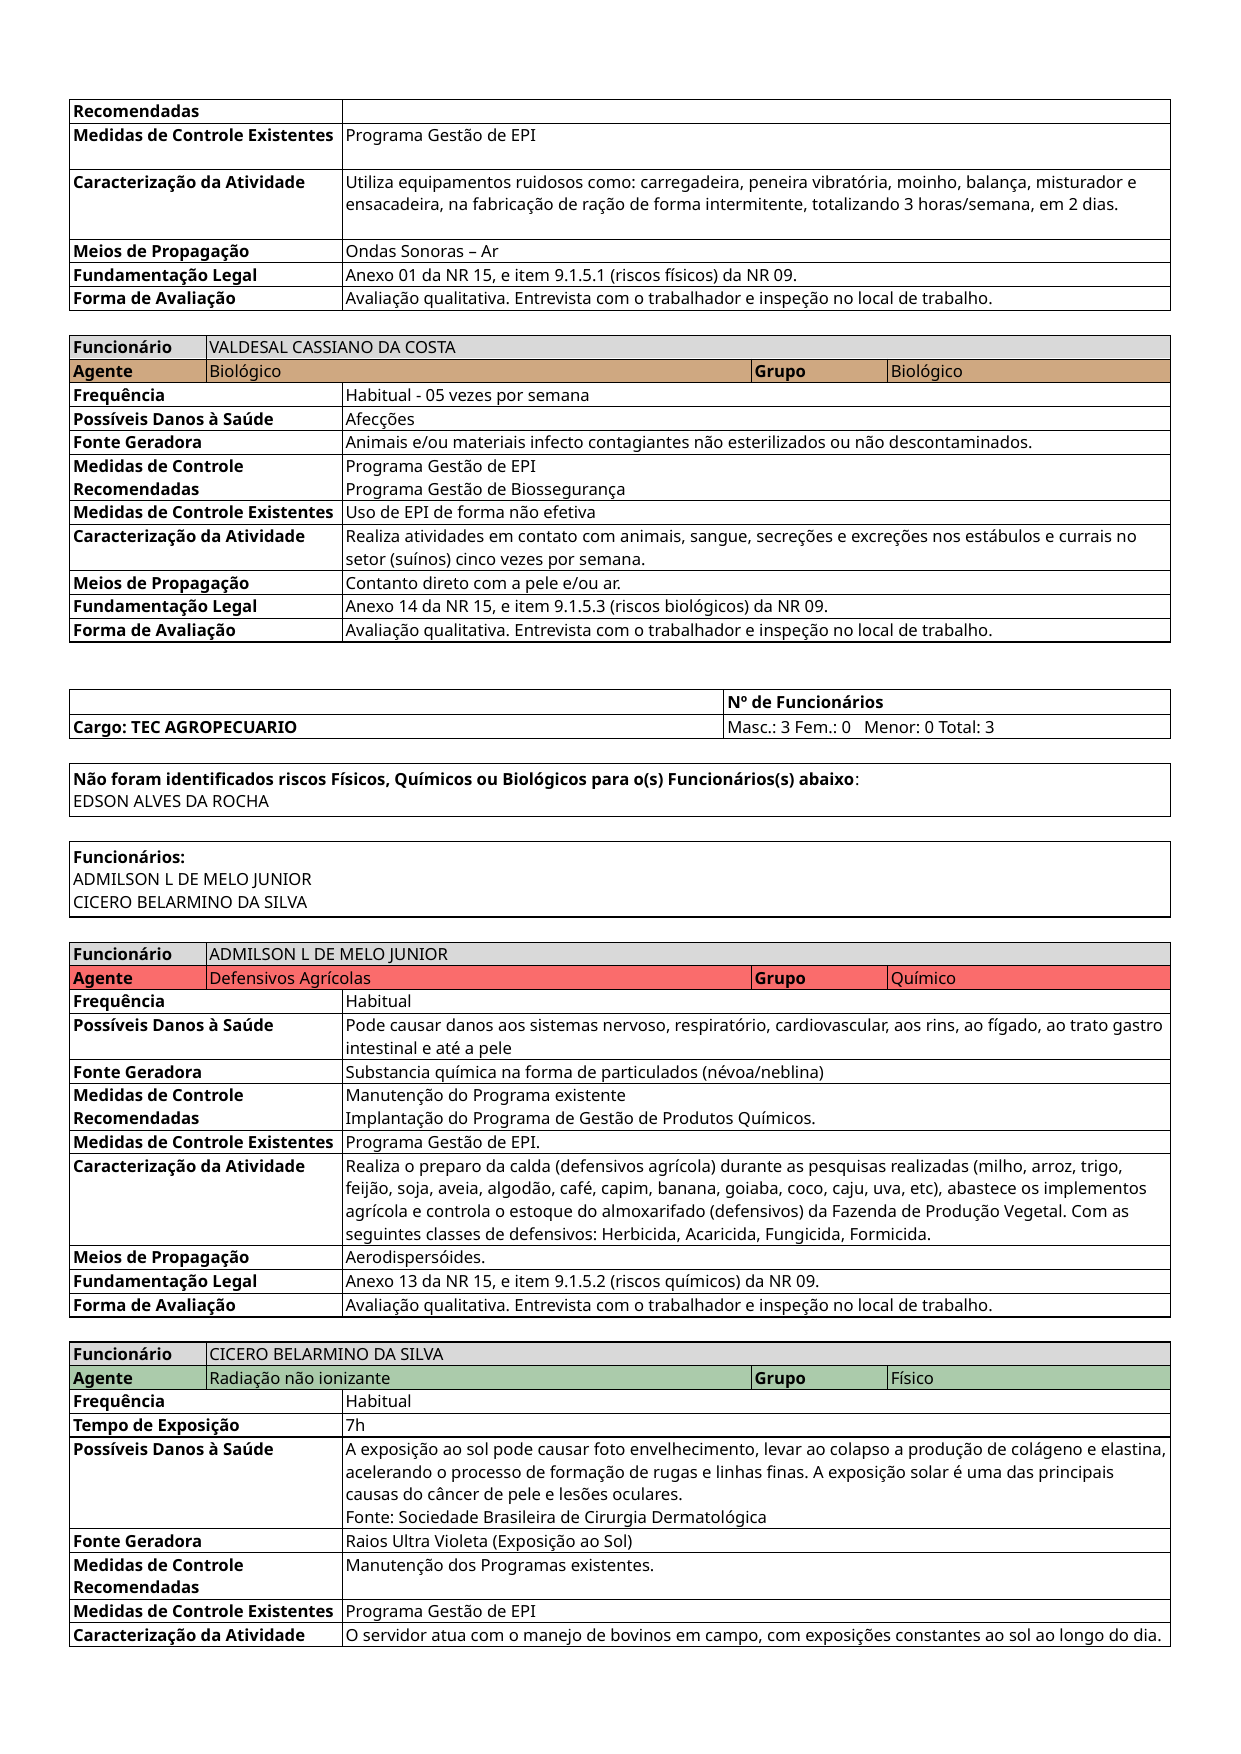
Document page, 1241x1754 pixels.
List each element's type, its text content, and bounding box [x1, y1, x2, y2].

table_cell Fundamentação Legal [70, 263, 342, 286]
table_cell Agente [70, 360, 206, 382]
table_cell Possíveis Danos à Saúde [70, 1438, 342, 1528]
table_cell Programa Gestão de EPI [343, 1600, 1170, 1622]
table_cell Masc.: 3 Fem.: 0 Menor: 0 Total: 3 [724, 715, 1170, 738]
table_header Não foram identificados riscos Físicos, Químicos ou Biológicos para o(s) Funcionários(s) abaixo: EDSON ALVES DA ROCHA [70, 764, 1170, 816]
table_cell Cargo: TEC AGROPECUARIO [70, 715, 723, 738]
table_cell Recomendadas [70, 100, 342, 123]
table_cell Fundamentação Legal [70, 595, 342, 618]
table_cell Fonte Geradora [70, 431, 342, 453]
table_cell Caracterização da Atividade [70, 1154, 342, 1245]
table_cell Habitual [343, 990, 1170, 1013]
table_cell Programa Gestão de EPI Programa Gestão de Biossegurança [343, 455, 1170, 500]
table_cell O servidor atua com o manejo de bovinos em campo, com exposições constantes ao sol ao longo do dia. [343, 1623, 1170, 1646]
table_cell [343, 100, 1170, 123]
table_cell Defensivos Agrícolas [207, 966, 751, 989]
table_cell Contanto direto com a pele e/ou ar. [343, 571, 1170, 594]
table_cell Caracterização da Atividade [70, 1623, 342, 1646]
table_cell Medidas de Controle Recomendadas [70, 455, 342, 500]
table_cell Frequência [70, 383, 342, 406]
table_cell Uso de EPI de forma não efetiva [343, 501, 1170, 524]
table_cell Pode causar danos aos sistemas nervoso, respiratório, cardiovascular, aos rins, ao fígado, ao trato gastro intestinal e até a pele [343, 1014, 1170, 1059]
table_cell Meios de Propagação [70, 240, 342, 262]
table_cell Animais e/ou materiais infecto contagiantes não esterilizados ou não descontaminados. [343, 431, 1170, 453]
table_cell Grupo [752, 360, 887, 382]
table_cell Químico [888, 966, 1170, 989]
table_cell Caracterização da Atividade [70, 525, 342, 570]
table_cell Avaliação qualitativa. Entrevista com o trabalhador e inspeção no local de trabalho. [343, 287, 1170, 310]
table_cell Forma de Avaliação [70, 287, 342, 310]
table_cell Radiação não ionizante [207, 1366, 751, 1389]
table_cell Realiza atividades em contato com animais, sangue, secreções e excreções nos estábulos e currais no setor (suínos) cinco vezes por semana. [343, 525, 1170, 570]
table_cell Ondas Sonoras – Ar [343, 240, 1170, 262]
table_cell Fonte Geradora [70, 1060, 342, 1083]
table_cell Substancia química na forma de particulados (névoa/neblina) [343, 1060, 1170, 1083]
table_cell Realiza o preparo da calda (defensivos agrícola) durante as pesquisas realizadas (milho, arroz, trigo, feijão, soja, aveia, algodão, café, capim, banana, goiaba, coco, caju, uva, etc), abastece os implementos agrícola e controla o estoque do almoxarifado (defensivos) da Fazenda de Produção Vegetal. Com as seguintes classes de defensivos: Herbicida, Acaricida, Fungicida, Formicida. [343, 1154, 1170, 1245]
table_cell Anexo 01 da NR 15, e item 9.1.5.1 (riscos físicos) da NR 09. [343, 263, 1170, 286]
table_cell Frequência [70, 1390, 342, 1413]
table_cell Manutenção do Programa existente Implantação do Programa de Gestão de Produtos Químicos. [343, 1084, 1170, 1129]
table_cell A exposição ao sol pode causar foto envelhecimento, levar ao colapso a produção de colágeno e elastina, acelerando o processo de formação de rugas e linhas finas. A exposição solar é uma das principais causas do câncer de pele e lesões oculares. Fonte: Sociedade Brasileira de Cirurgia Dermatológica [343, 1438, 1170, 1528]
table_cell Medidas de Controle Existentes [70, 124, 342, 169]
table_cell Agente [70, 966, 206, 989]
table_cell Avaliação qualitativa. Entrevista com o trabalhador e inspeção no local de trabalho. [343, 1294, 1170, 1316]
table_cell Meios de Propagação [70, 1246, 342, 1269]
table_header CICERO BELARMINO DA SILVA [207, 1343, 1170, 1365]
table_cell Raios Ultra Violeta (Exposição ao Sol) [343, 1529, 1170, 1552]
table_header Nº de Funcionários [724, 690, 1170, 714]
table_cell Fundamentação Legal [70, 1270, 342, 1293]
table_header VALDESAL CASSIANO DA COSTA [207, 336, 1170, 358]
table_cell Medidas de Controle Existentes [70, 1600, 342, 1622]
table_cell Medidas de Controle Recomendadas [70, 1553, 342, 1598]
table_cell Habitual [343, 1390, 1170, 1413]
table_cell Medidas de Controle Existentes [70, 1131, 342, 1153]
table_cell Possíveis Danos à Saúde [70, 1014, 342, 1059]
table_cell Programa Gestão de EPI [343, 124, 1170, 169]
table_cell Caracterização da Atividade [70, 170, 342, 238]
table_cell Grupo [752, 966, 887, 989]
table_header Funcionários: ADMILSON L DE MELO JUNIOR CICERO BELARMINO DA SILVA [70, 842, 1170, 916]
table_header [70, 690, 723, 714]
table_header Funcionário [70, 336, 206, 358]
table_cell Tempo de Exposição [70, 1414, 342, 1436]
table_cell Físico [888, 1366, 1170, 1389]
table_cell Medidas de Controle Existentes [70, 501, 342, 524]
table_cell 7h [343, 1414, 1170, 1436]
table_cell Forma de Avaliação [70, 1294, 342, 1316]
table_header Funcionário [70, 1343, 206, 1365]
table_cell Fonte Geradora [70, 1529, 342, 1552]
table_header Funcionário [70, 943, 206, 965]
table_cell Anexo 14 da NR 15, e item 9.1.5.3 (riscos biológicos) da NR 09. [343, 595, 1170, 618]
table_cell Frequência [70, 990, 342, 1013]
table_cell Aerodispersóides. [343, 1246, 1170, 1269]
table_cell Utiliza equipamentos ruidosos como: carregadeira, peneira vibratória, moinho, balança, misturador e ensacadeira, na fabricação de ração de forma intermitente, totalizando 3 horas/semana, em 2 dias. [343, 170, 1170, 238]
table_cell Anexo 13 da NR 15, e item 9.1.5.2 (riscos químicos) da NR 09. [343, 1270, 1170, 1293]
table_cell Biológico [207, 360, 751, 382]
table_cell Medidas de Controle Recomendadas [70, 1084, 342, 1129]
table_cell Biológico [888, 360, 1170, 382]
table_cell Agente [70, 1366, 206, 1389]
table_cell Avaliação qualitativa. Entrevista com o trabalhador e inspeção no local de trabalho. [343, 619, 1170, 641]
table_cell Habitual - 05 vezes por semana [343, 383, 1170, 406]
table_header ADMILSON L DE MELO JUNIOR [207, 943, 1170, 965]
table_cell Afecções [343, 407, 1170, 430]
table_cell Programa Gestão de EPI. [343, 1131, 1170, 1153]
table_cell Manutenção dos Programas existentes. [343, 1553, 1170, 1598]
table_cell Forma de Avaliação [70, 619, 342, 641]
table_cell Meios de Propagação [70, 571, 342, 594]
table_cell Grupo [752, 1366, 887, 1389]
table_cell Possíveis Danos à Saúde [70, 407, 342, 430]
